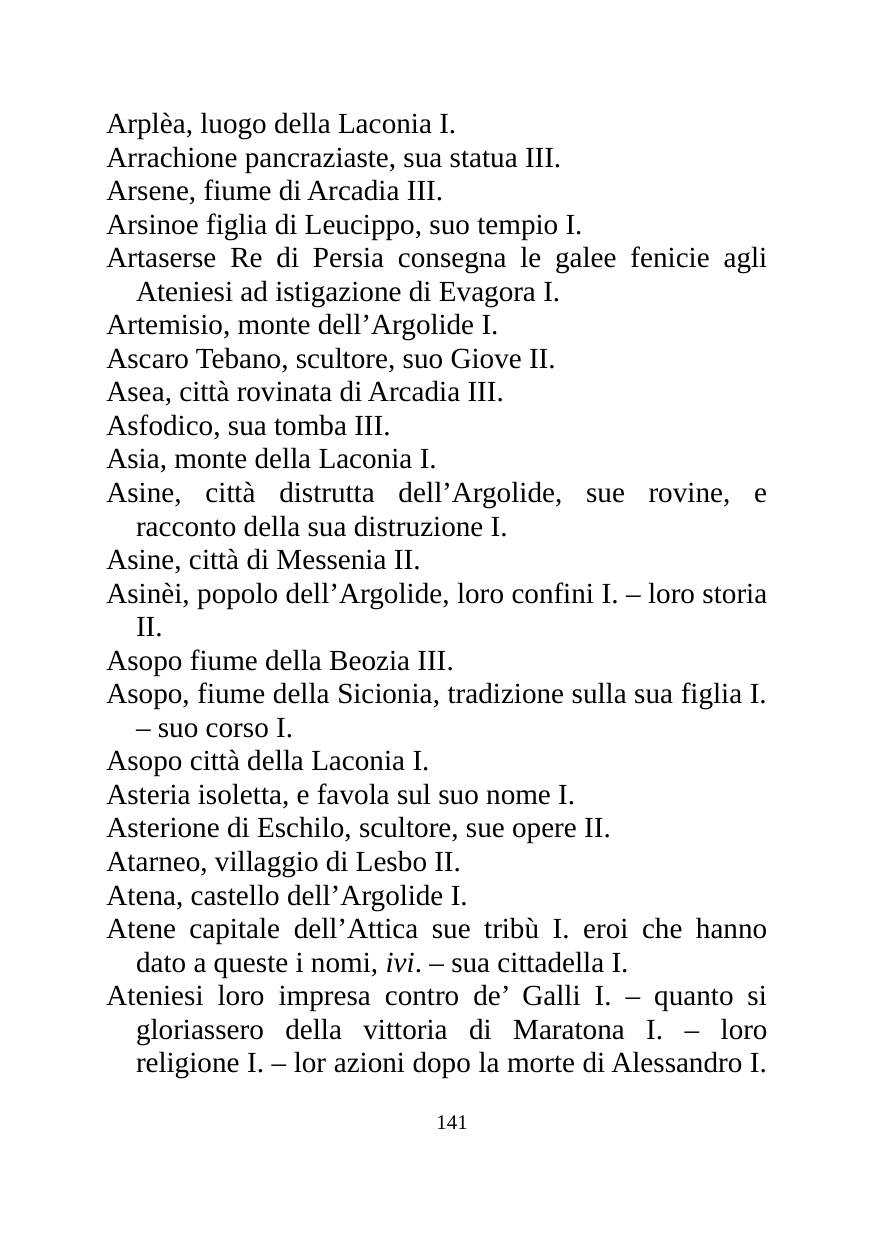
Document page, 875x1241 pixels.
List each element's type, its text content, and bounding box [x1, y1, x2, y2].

text Arsene, fiume di Arcadia III. [106, 173, 768, 207]
text Arplèa, luogo della Laconia I. [106, 106, 768, 140]
text Asfodico, sua tomba III. [106, 408, 768, 442]
text Asteria isoletta, e favola sul suo nome I. [106, 777, 768, 811]
text Asopo fiume della Beozia III. [106, 643, 768, 676]
text Asine, città distrutta dell’Argolide, sue rovine, e racconto della sua distruzione I. [106, 475, 768, 542]
text Ascaro Tebano, scultore, suo Giove II. [106, 341, 768, 374]
text Asia, monte della Laconia I. [106, 442, 768, 475]
text Artemisio, monte dell’Argolide I. [106, 307, 768, 341]
text Arsinoe figlia di Leucippo, suo tempio I. [106, 207, 768, 240]
text Asterione di Eschilo, scultore, sue opere II. [106, 811, 768, 844]
text Atena, castello dell’Argolide I. [106, 878, 768, 911]
text Atarneo, villaggio di Lesbo II. [106, 844, 768, 878]
text Asopo, fiume della Sicionia, tradizione sulla sua figlia I. – suo corso I. [106, 676, 768, 743]
text Arrachione pancraziaste, sua statua III. [106, 140, 768, 173]
text Ateniesi loro impresa contro de’ Galli I. – quanto si gloriassero della vittoria di Maratona I. – loro religione I. – lor azioni dopo la morte di Alessandro I. [106, 978, 768, 1079]
text Asinèi, popolo dell’Argolide, loro confini I. – loro storia II. [106, 576, 768, 643]
text Artaserse Re di Persia consegna le galee fenicie agli Ateniesi ad istigazione di Evagora I. [106, 240, 768, 307]
text Atene capitale dell’Attica sue tribù I. eroi che hanno dato a queste i nomi, ivi. – sua cittadella I. [106, 911, 768, 978]
text Asine, città di Messenia II. [106, 542, 768, 576]
text Asea, città rovinata di Arcadia III. [106, 374, 768, 408]
text Asopo città della Laconia I. [106, 743, 768, 777]
